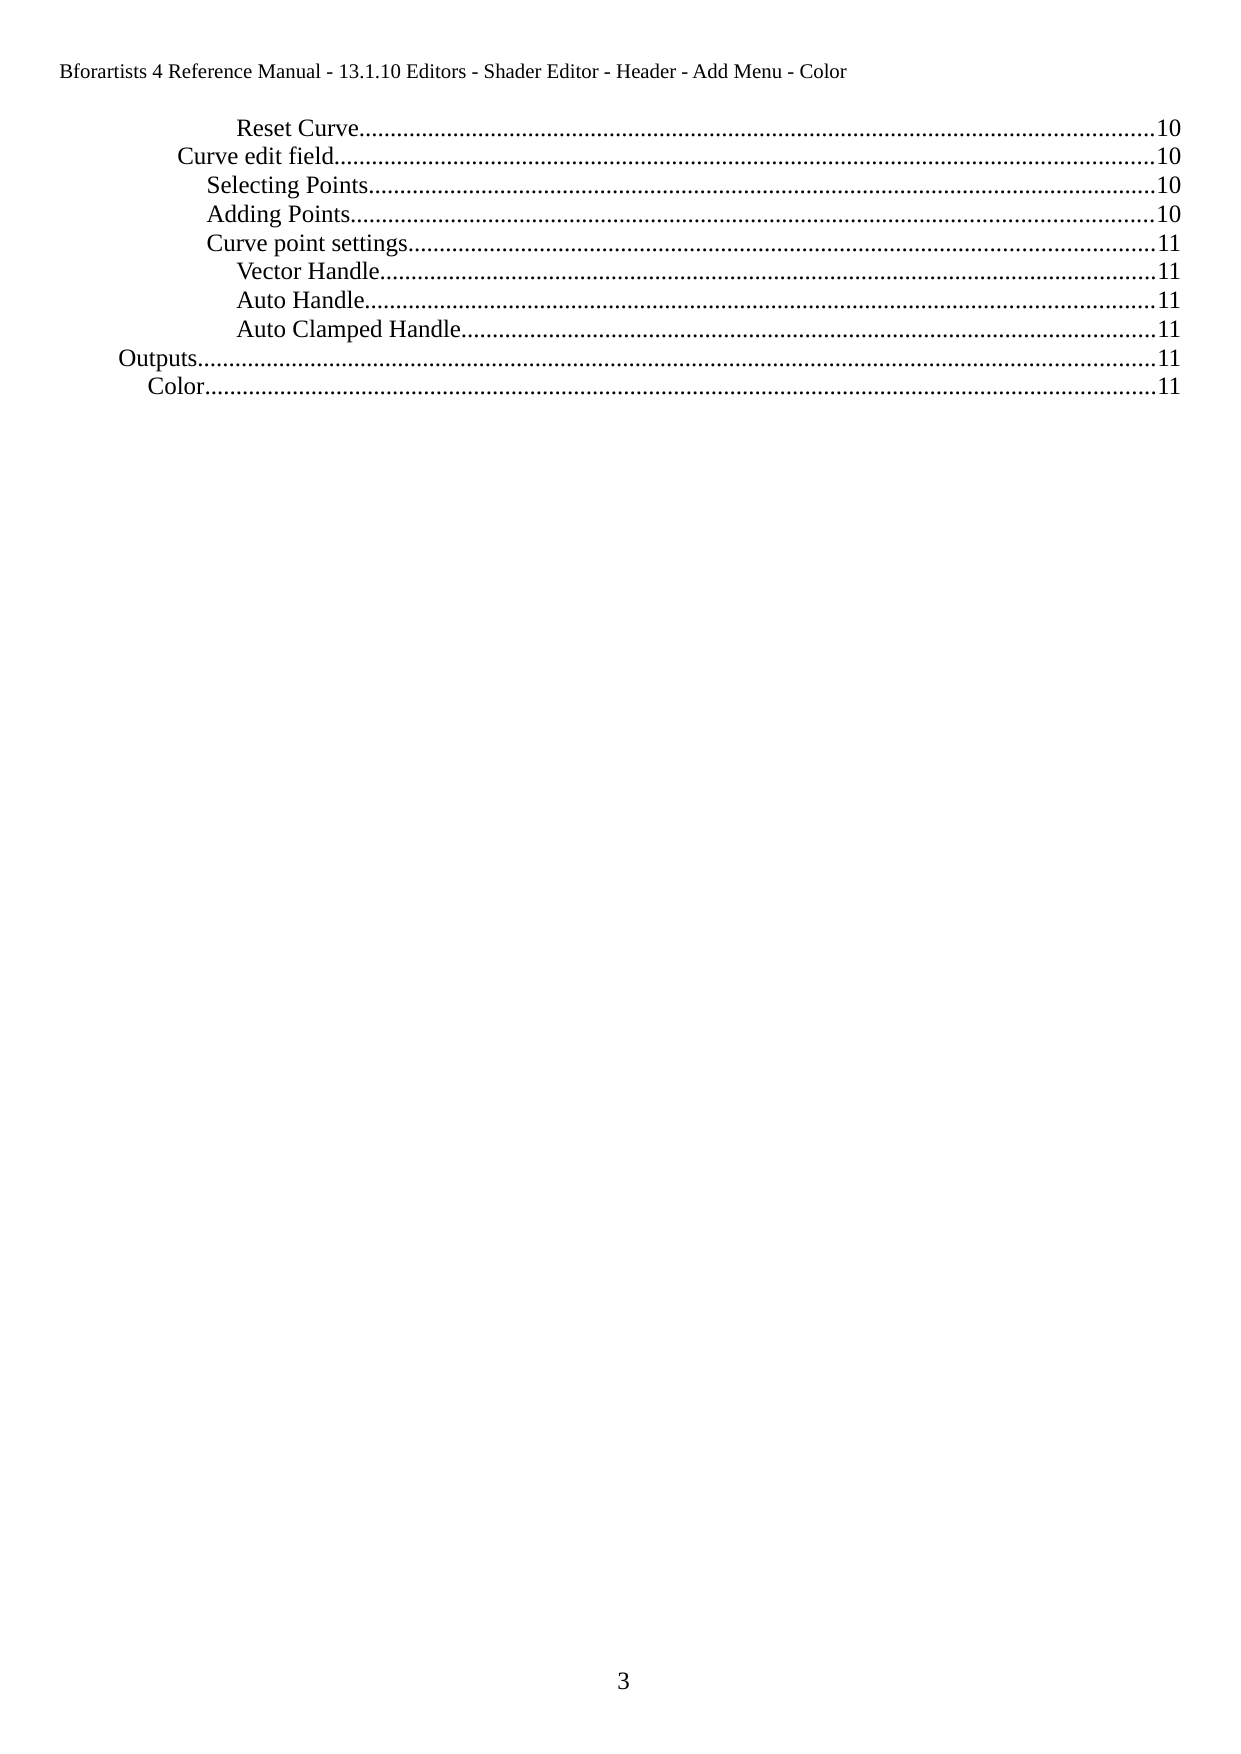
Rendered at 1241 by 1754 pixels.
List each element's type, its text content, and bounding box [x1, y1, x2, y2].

text Curve edit field 10 [177, 141, 1181, 170]
text Adding Points 10 [206, 199, 1181, 228]
text Auto Clamped Handle 11 [236, 314, 1181, 343]
text Curve point settings 11 [206, 228, 1181, 256]
text Vector Handle 11 [236, 256, 1181, 285]
text Outputs 11 [118, 343, 1181, 371]
text Selecting Points 10 [206, 170, 1181, 199]
text Auto Handle 11 [236, 285, 1181, 314]
text Color 11 [147, 371, 1181, 400]
text Reset Curve 10 [236, 113, 1181, 141]
